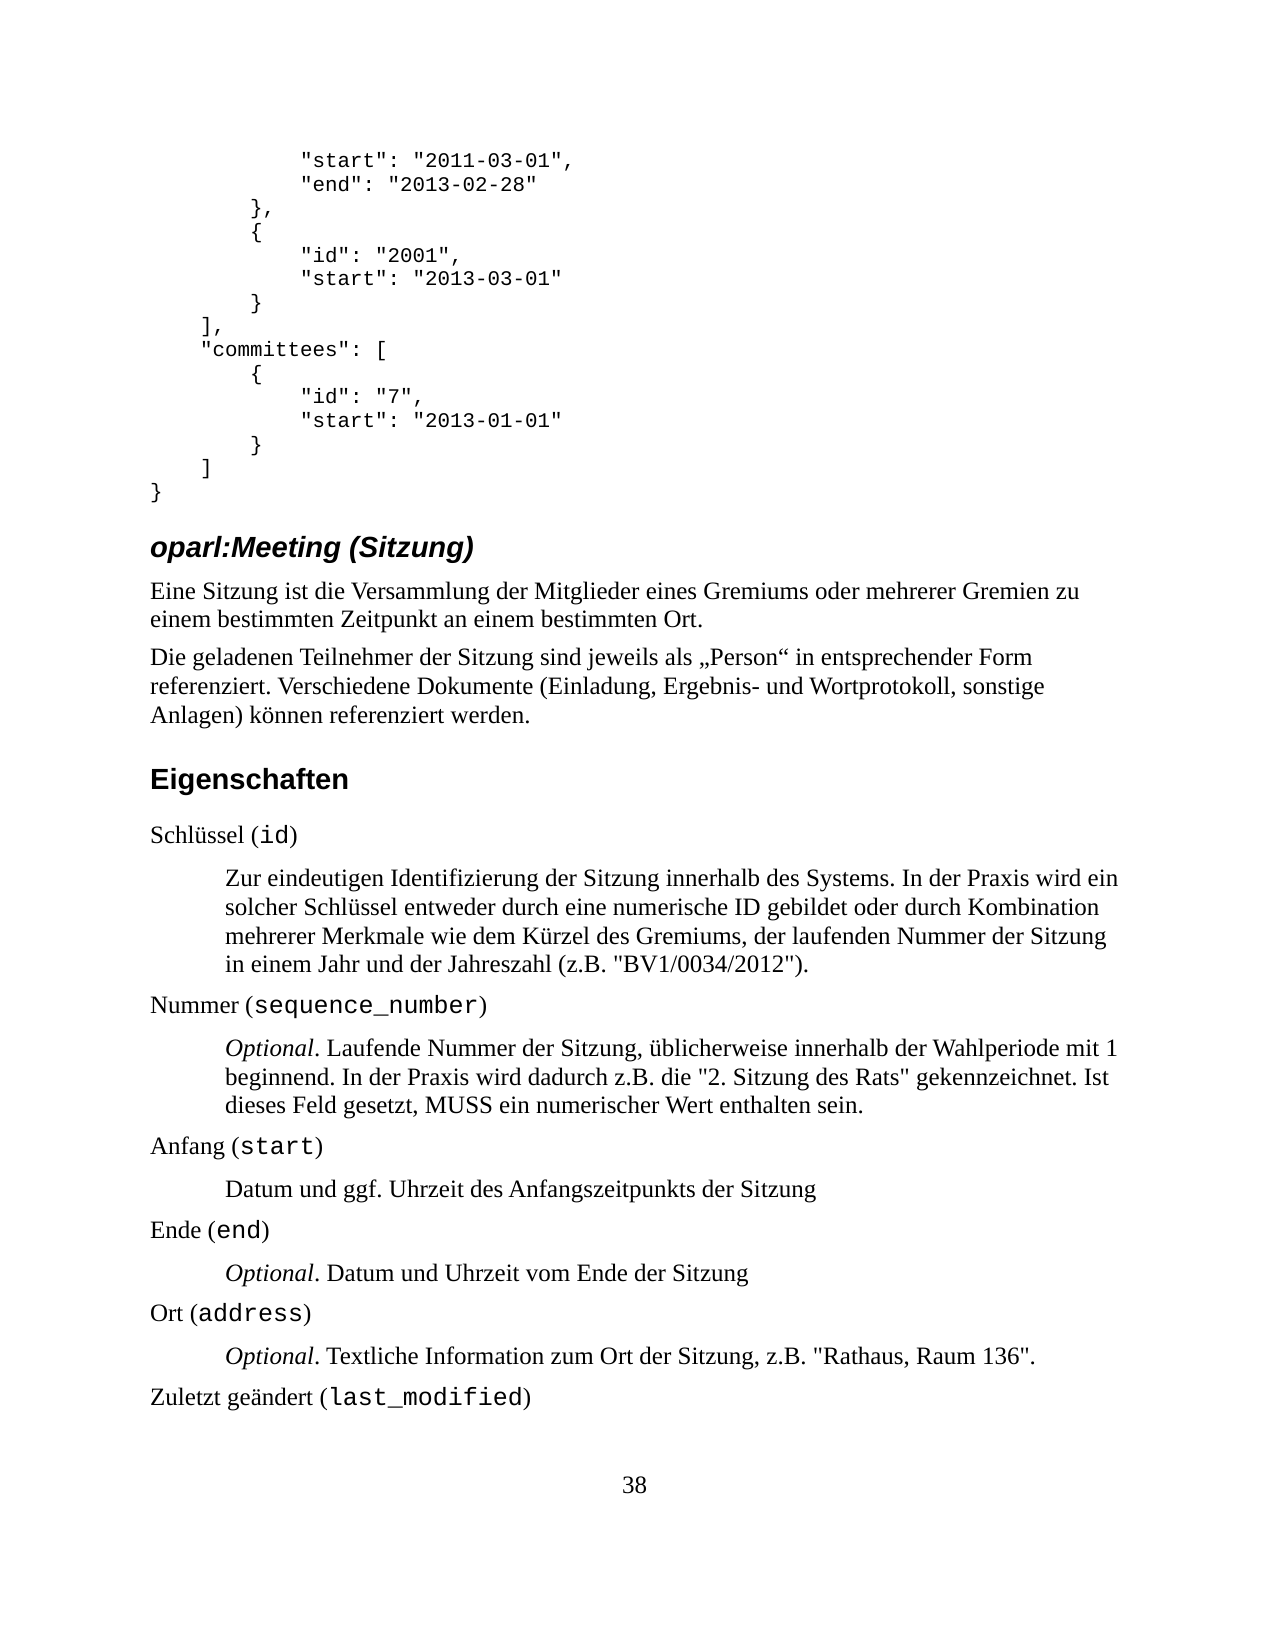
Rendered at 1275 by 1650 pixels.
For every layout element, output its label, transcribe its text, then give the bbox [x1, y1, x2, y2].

text "start": "2013-01-01" [150, 410, 1125, 434]
text Nummer (sequence_number) [150, 990, 1125, 1021]
text "end": "2013-02-28" [150, 174, 1125, 197]
text Optional. Datum und Uhrzeit vom Ende der Sitzung [225, 1258, 1125, 1286]
text Datum und ggf. Uhrzeit des Anfangszeitpunkts der Sitzung [225, 1174, 1125, 1203]
text { [150, 221, 1125, 244]
text Zuletzt geändert (last_modified) [150, 1382, 1125, 1413]
text Die geladenen Teilnehmer der Sitzung sind jeweils als „Person“ in entsprechender Form referenziert. Verschiedene Dokumente (Einladung, Ergebnis- und Wortprotokoll, sonstige Anlagen) können referenziert werden. [150, 642, 1125, 728]
text "id": "7", [150, 386, 1125, 410]
text "id": "2001", [150, 244, 1125, 268]
text Zur eindeutigen Identifizierung der Sitzung innerhalb des Systems. In der Praxis wird ein solcher Schlüssel entweder durch eine numerische ID gebildet oder durch Kombination mehrerer Merkmale wie dem Kürzel des Gremiums, der laufenden Nummer der Sitzung in einem Jahr und der Jahreszahl (z.B. "BV1/0034/2012"). [225, 863, 1125, 978]
text Anfang (start) [150, 1131, 1125, 1162]
text Schlüssel (id) [150, 820, 1125, 851]
text } [150, 481, 1125, 505]
text } [150, 434, 1125, 457]
text } [150, 292, 1125, 316]
text Ort (address) [150, 1298, 1125, 1329]
text Eine Sitzung ist die Versammlung der Mitglieder eines Gremiums oder mehrerer Gremien zu einem bestimmten Zeitpunkt an einem bestimmten Ort. [150, 576, 1125, 633]
subtitle Eigenschaften [150, 762, 1125, 796]
text }, [150, 197, 1125, 221]
text ] [150, 457, 1125, 481]
text ], [150, 316, 1125, 339]
text { [150, 363, 1125, 386]
text Optional. Textliche Information zum Ort der Sitzung, z.B. "Rathaus, Raum 136". [225, 1341, 1125, 1370]
subtitle oparl:Meeting (Sitzung) [150, 530, 1125, 563]
text Ende (end) [150, 1215, 1125, 1246]
text "start": "2011-03-01", [150, 150, 1125, 174]
text "start": "2013-03-01" [150, 268, 1125, 292]
text Optional. Laufende Nummer der Sitzung, üblicherweise innerhalb der Wahlperiode mit 1 beginnend. In der Praxis wird dadurch z.B. die "2. Sitzung des Rats" gekennzeichnet. Ist dieses Feld gesetzt, MUSS ein numerischer Wert enthalten sein. [225, 1033, 1125, 1119]
text "committees": [ [150, 339, 1125, 363]
